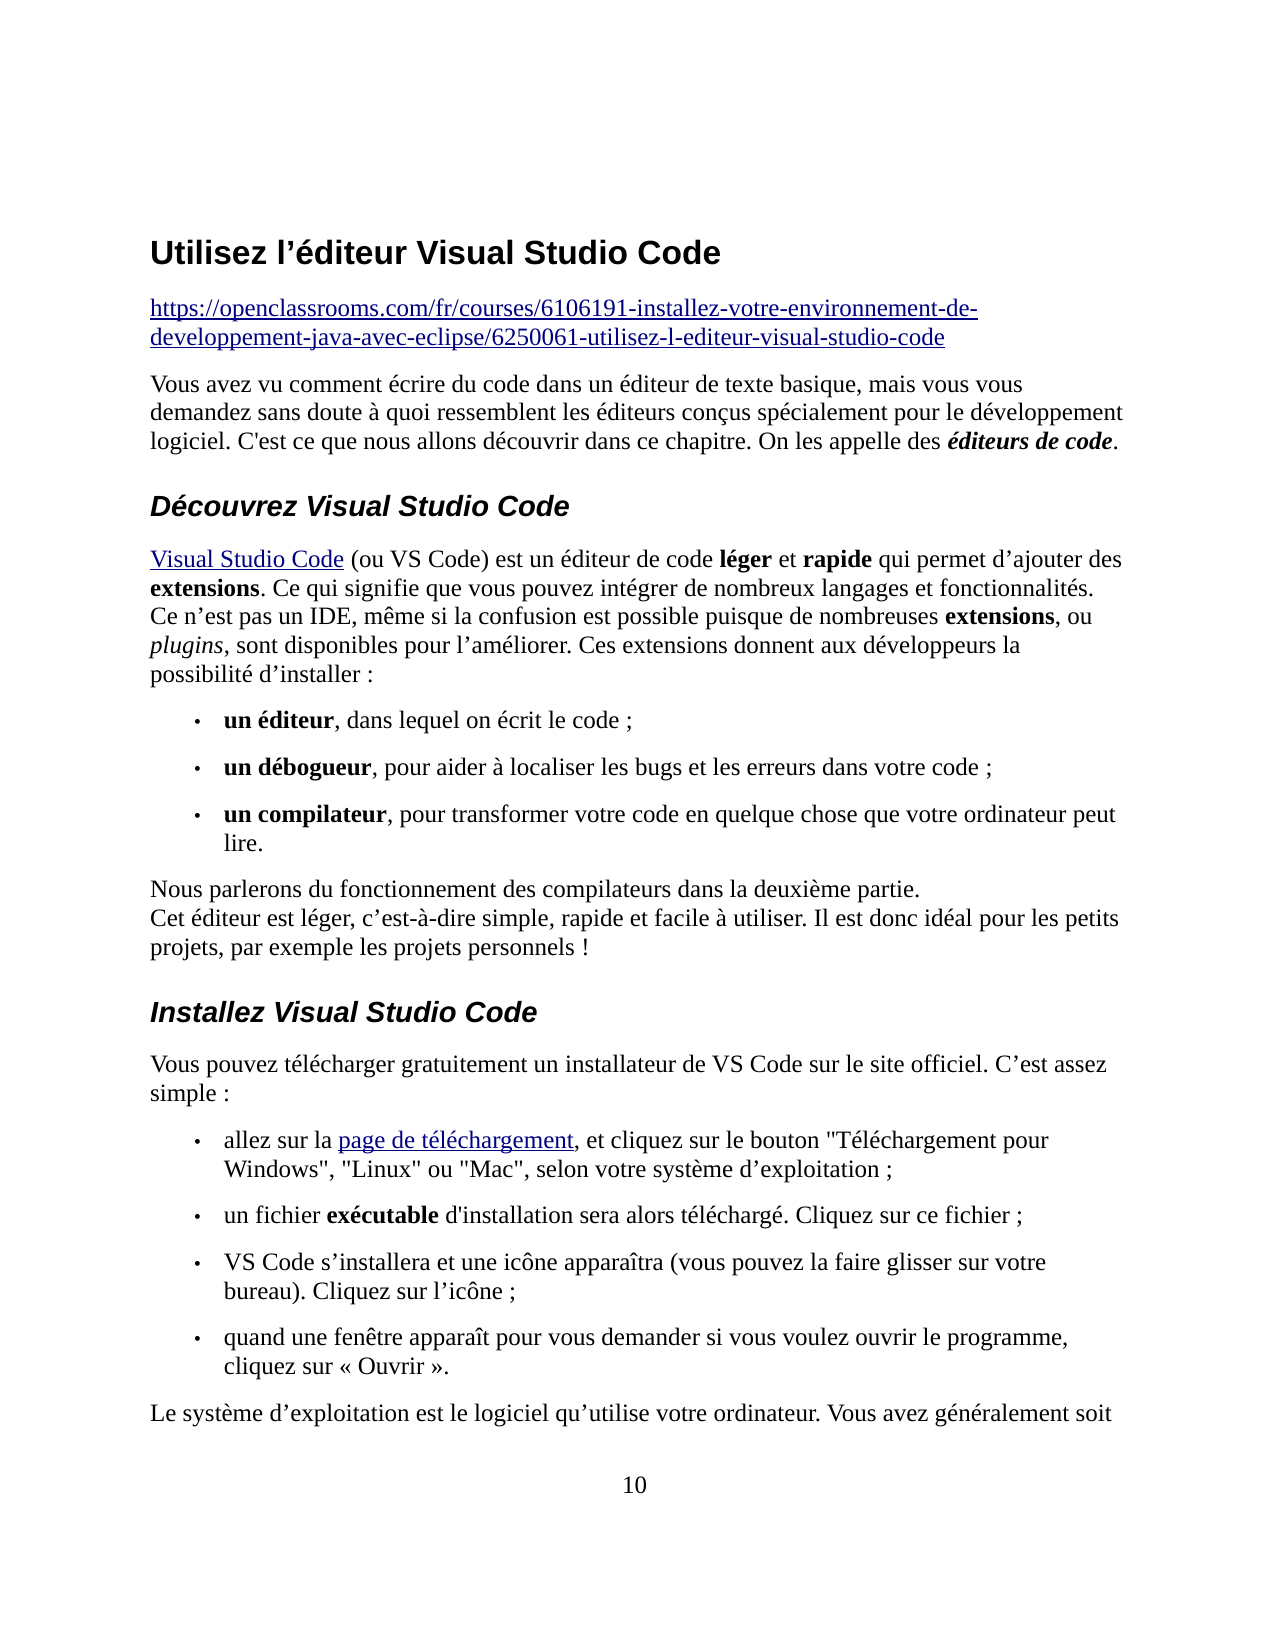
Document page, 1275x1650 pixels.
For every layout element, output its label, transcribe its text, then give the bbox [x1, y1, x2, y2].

list allez sur la page de téléchargement, et cliquez sur le bouton "Téléchargement pour Windows", "Linux" ou "Mac", selon votre système d’exploitation ; [194, 1125, 1125, 1182]
list un éditeur, dans lequel on écrit le code ; [194, 706, 1125, 734]
subtitle Utilisez l’éditeur Visual Studio Code [150, 233, 1125, 272]
list un compilateur, pour transformer votre code en quelque chose que votre ordinateur peut lire. [194, 799, 1125, 856]
text Vous avez vu comment écrire du code dans un éditeur de texte basique, mais vous vous demandez sans doute à quoi ressemblent les éditeurs conçus spécialement pour le développement logiciel. C'est ce que nous allons découvrir dans ce chapitre. On les appelle des éditeurs de code. [150, 369, 1125, 455]
text Le système d’exploitation est le logiciel qu’utilise votre ordinateur. Vous avez généralement soit [150, 1398, 1125, 1427]
subtitle Découvrez Visual Studio Code [150, 489, 1125, 522]
list un fichier exécutable d'installation sera alors téléchargé. Cliquez sur ce fichier ; [194, 1200, 1125, 1229]
list un débogueur, pour aider à localiser les bugs et les erreurs dans votre code ; [194, 752, 1125, 781]
subtitle Installez Visual Studio Code [150, 994, 1125, 1028]
text Vous pouvez télécharger gratuitement un installateur de VS Code sur le site officiel. C’est assez simple : [150, 1049, 1125, 1107]
text Nous parlerons du fonctionnement des compilateurs dans la deuxième partie. Cet éditeur est léger, c’est-à-dire simple, rapide et facile à utiliser. Il est donc idéal pour les petits projets, par exemple les projets personnels ! [150, 874, 1125, 961]
list VS Code s’installera et une icône apparaîtra (vous pouvez la faire glisser sur votre bureau). Cliquez sur l’icône ; [194, 1247, 1125, 1304]
text Visual Studio Code (ou VS Code) est un éditeur de code léger et rapide qui permet d’ajouter des extensions. Ce qui signifie que vous pouvez intégrer de nombreux langages et fonctionnalités. Ce n’est pas un IDE, même si la confusion est possible puisque de nombreuses extensions, ou plugins, sont disponibles pour l’améliorer. Ces extensions donnent aux développeurs la possibilité d’installer : [150, 544, 1125, 688]
list quand une fenêtre apparaît pour vous demander si vous voulez ouvrir le programme, cliquez sur « Ouvrir ». [194, 1322, 1125, 1380]
text https://openclassrooms.com/fr/courses/6106191-installez-votre-environnement-de-developpement-java-avec-eclipse/6250061-utilisez-l-editeur-visual-studio-code [150, 293, 1125, 351]
